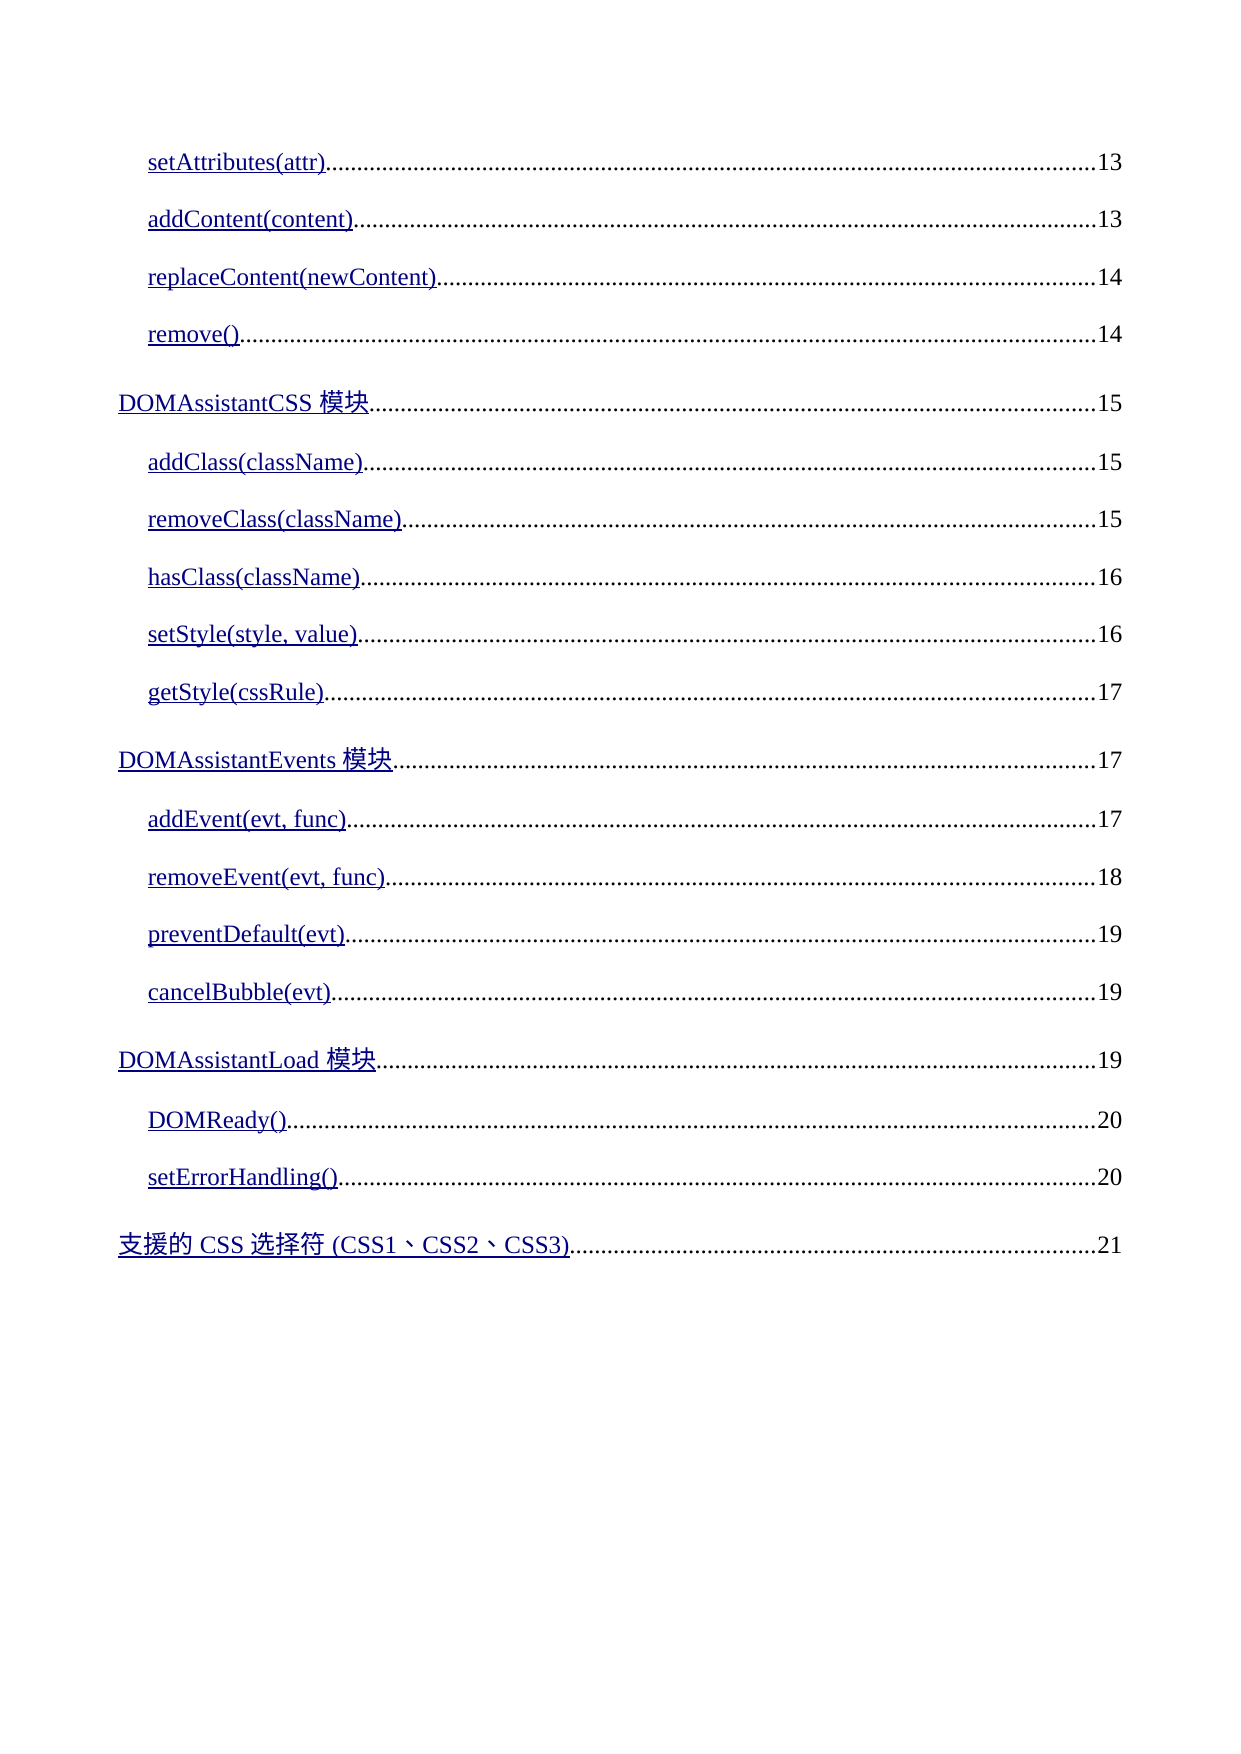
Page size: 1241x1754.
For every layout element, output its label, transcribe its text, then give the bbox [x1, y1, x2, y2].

text DOMReady() 20 [148, 1076, 1122, 1133]
text preventDefault(evt) 19 [148, 891, 1122, 948]
text setErrorHandling() 20 [148, 1133, 1122, 1191]
text addEvent(evt, func) 17 [148, 776, 1122, 833]
text remove() 14 [148, 291, 1122, 348]
text addClass(className) 15 [148, 418, 1122, 476]
text addContent(content) 13 [148, 176, 1122, 233]
text cancelBubble(evt) 19 [148, 948, 1122, 1006]
text hasClass(className) 16 [148, 533, 1122, 591]
text DOMAssistantEvents 模块 17 [118, 742, 1122, 776]
text setStyle(style, value) 16 [148, 591, 1122, 648]
text replaceContent(newContent) 14 [148, 233, 1122, 291]
text removeClass(className) 15 [148, 476, 1122, 533]
text setAttributes(attr) 13 [148, 118, 1122, 176]
text removeEvent(evt, func) 18 [148, 833, 1122, 891]
text getStyle(cssRule) 17 [148, 648, 1122, 706]
text DOMAssistantLoad 模块 19 [118, 1042, 1122, 1076]
text DOMAssistantCSS 模块 15 [118, 384, 1122, 418]
text 支援的 CSS 选择符 (CSS1、CSS2、CSS3) 21 [118, 1227, 1122, 1261]
